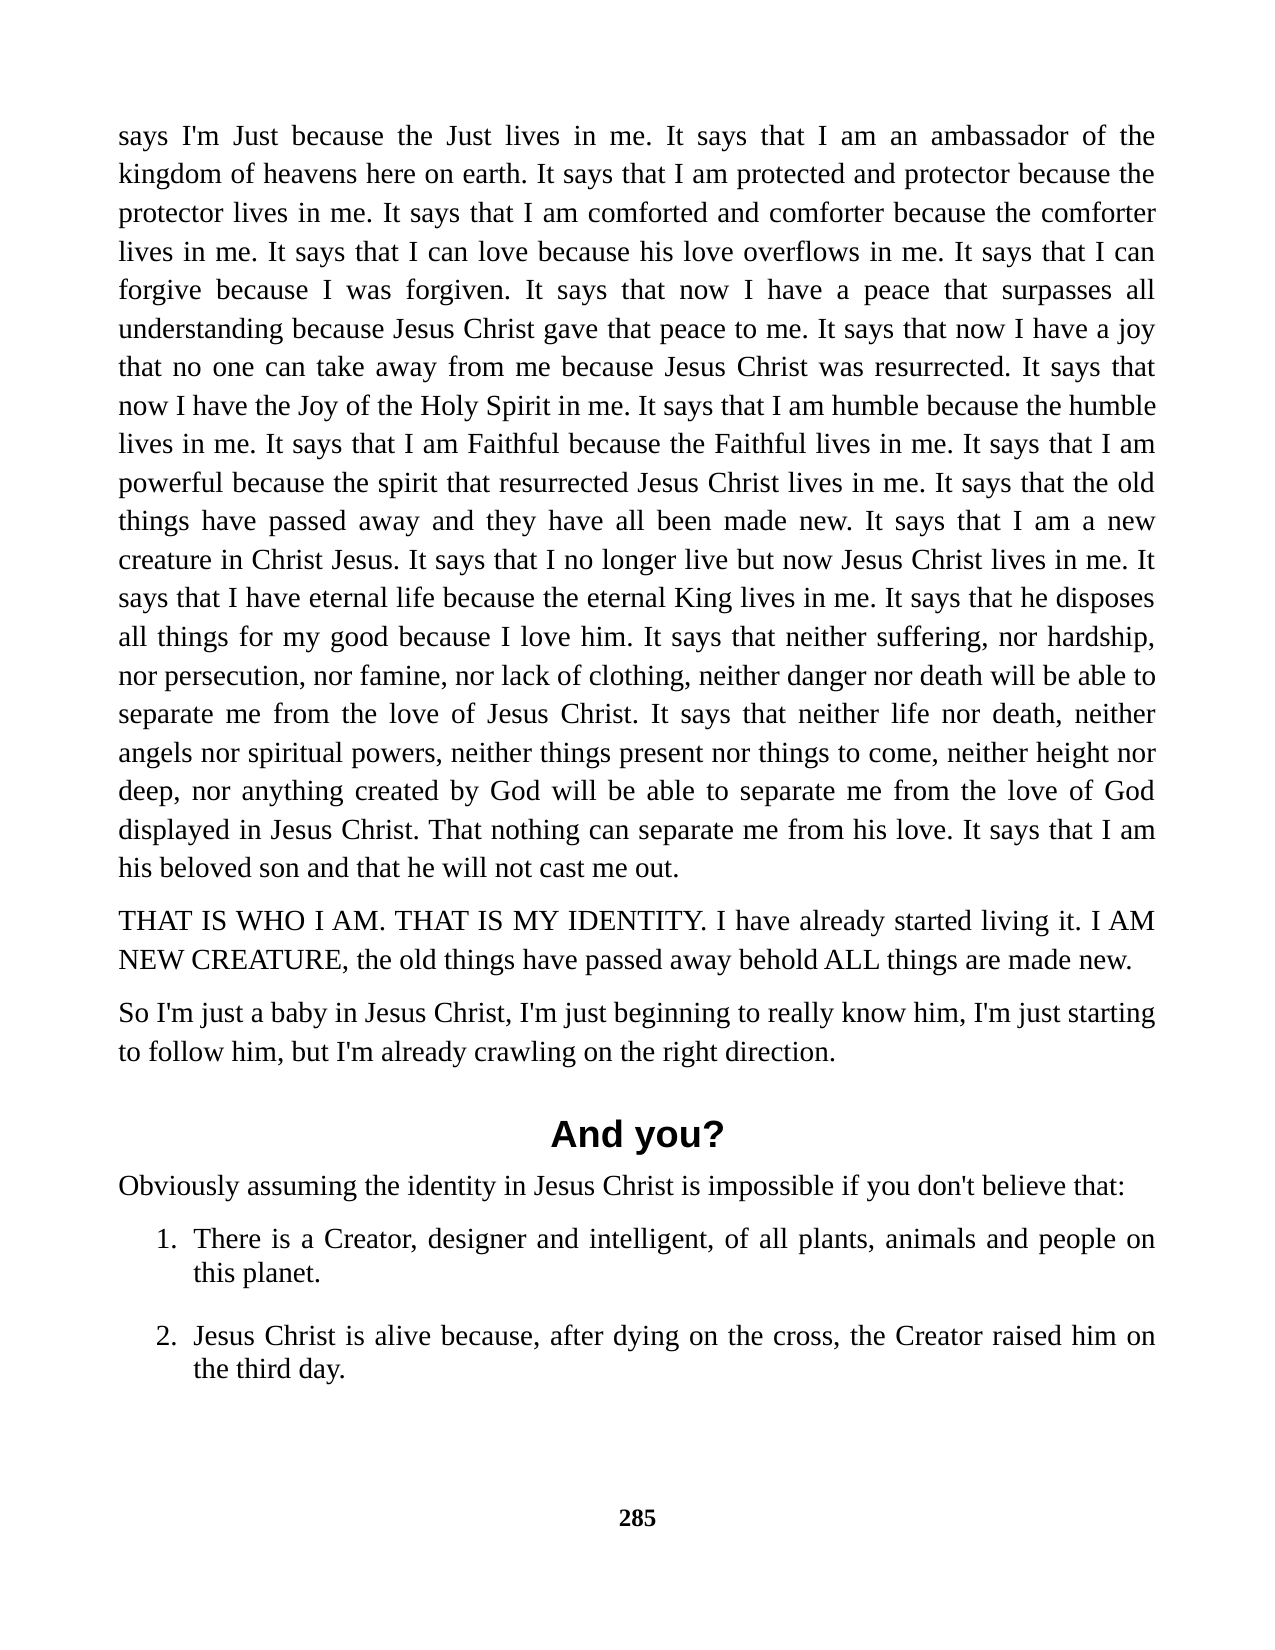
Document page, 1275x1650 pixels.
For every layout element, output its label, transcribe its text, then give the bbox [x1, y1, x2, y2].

text says I'm Just because the Just lives in me. It says that I am an ambassador of the kingdom of heavens here on earth. It says that I am protected and protector because the protector lives in me. It says that I am comforted and comforter because the comforter lives in me. It says that I can love because his love overflows in me. It says that I can forgive because I was forgiven. It says that now I have a peace that surpasses all understanding because Jesus Christ gave that peace to me. It says that now I have a joy that no one can take away from me because Jesus Christ was resurrected. It says that now I have the Joy of the Holy Spirit in me. It says that I am humble because the humble lives in me. It says that I am Faithful because the Faithful lives in me. It says that I am powerful because the spirit that resurrected Jesus Christ lives in me. It says that the old things have passed away and they have all been made new. It says that I am a new creature in Christ Jesus. It says that I no longer live but now Jesus Christ lives in me. It says that I have eternal life because the eternal King lives in me. It says that he disposes all things for my good because I love him. It says that neither suffering, nor hardship, nor persecution, nor famine, nor lack of clothing, neither danger nor death will be able to separate me from the love of Jesus Christ. It says that neither life nor death, neither angels nor spiritual powers, neither things present nor things to come, neither height nor deep, nor anything created by God will be able to separate me from the love of God displayed in Jesus Christ. That nothing can separate me from his love. It says that I am his beloved son and that he will not cast me out. [118, 118, 1157, 884]
text So I'm just a baby in Jesus Christ, I'm just beginning to really know him, I'm just starting to follow him, but I'm already crawling on the right direction. [118, 995, 1157, 1067]
list There is a Creator, designer and intelligent, of all plants, animals and people on this planet. [156, 1221, 1157, 1288]
list Jesus Christ is alive because, after dying on the cross, the Creator raised him on the third day. [156, 1318, 1157, 1385]
subtitle And you? [118, 1112, 1157, 1156]
text THAT IS WHO I AM. THAT IS MY IDENTITY. I have already started living it. I AM NEW CREATURE, the old things have passed away behold ALL things are made new. [118, 903, 1157, 976]
text Obviously assuming the identity in Jesus Christ is impossible if you don't believe that: [118, 1168, 1157, 1202]
